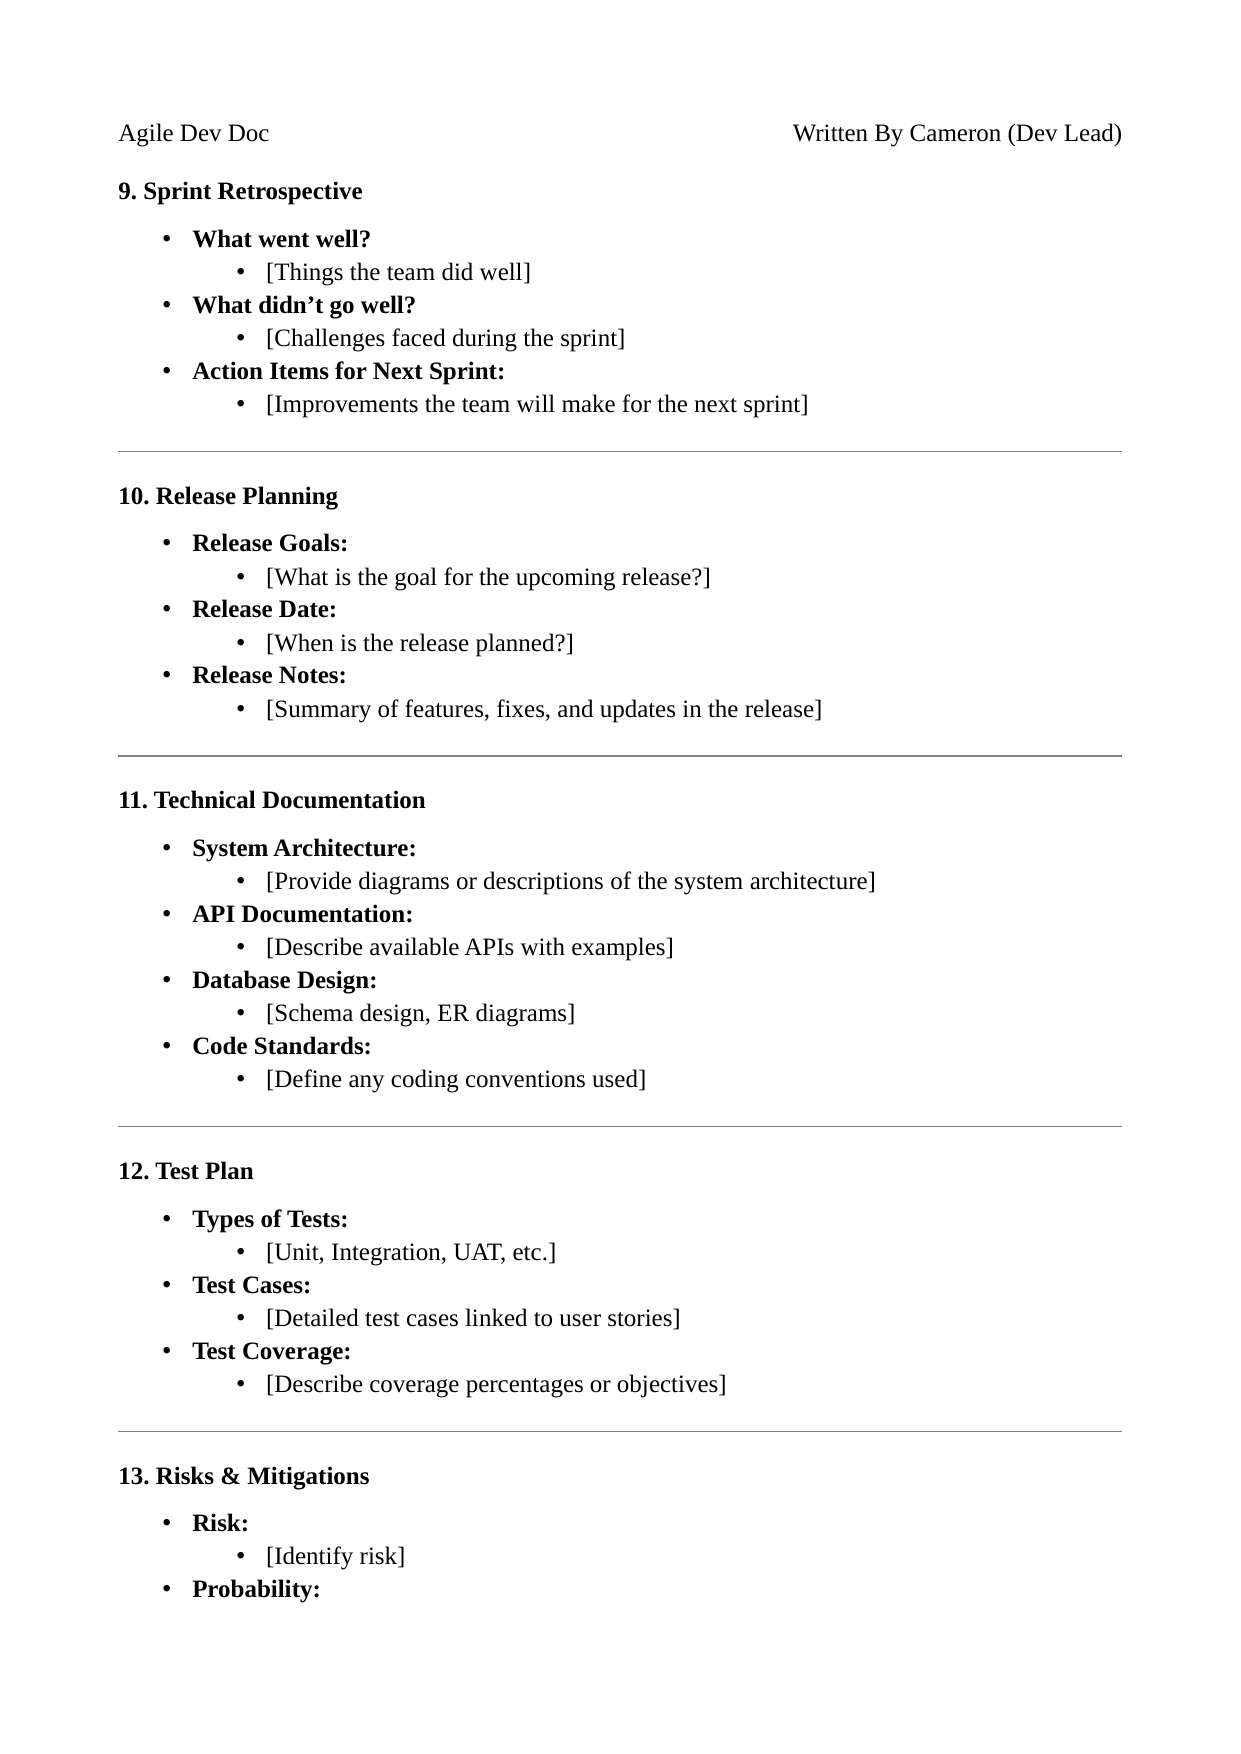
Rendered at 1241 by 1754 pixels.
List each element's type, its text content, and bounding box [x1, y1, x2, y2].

list Types of Tests: [162, 1204, 1122, 1232]
text 13. Risks & Mitigations [118, 1461, 1122, 1489]
list Probability: [162, 1574, 1122, 1603]
text 9. Sprint Retrospective [118, 176, 1122, 205]
list API Documentation: [162, 899, 1122, 928]
list [When is the release planned?] [236, 628, 1122, 656]
list [Define any coding conventions used] [236, 1064, 1122, 1093]
list Test Cases: [162, 1270, 1122, 1298]
text 10. Release Planning [118, 481, 1122, 510]
list [Describe available APIs with examples] [236, 932, 1122, 961]
list [What is the goal for the upcoming release?] [236, 562, 1122, 590]
list [Detailed test cases linked to user stories] [236, 1303, 1122, 1332]
list [Summary of features, fixes, and updates in the release] [236, 694, 1122, 722]
list Action Items for Next Sprint: [162, 356, 1122, 385]
list Test Coverage: [162, 1336, 1122, 1364]
list What didn’t go well? [162, 290, 1122, 319]
list System Architecture: [162, 833, 1122, 862]
list [Provide diagrams or descriptions of the system architecture] [236, 866, 1122, 895]
list [Schema design, ER diagrams] [236, 998, 1122, 1027]
list [Challenges faced during the sprint] [236, 323, 1122, 352]
list [Improvements the team will make for the next sprint] [236, 389, 1122, 418]
text 12. Test Plan [118, 1156, 1122, 1185]
list [Identify risk] [236, 1541, 1122, 1570]
list What went well? [162, 224, 1122, 253]
list Release Goals: [162, 528, 1122, 557]
list [Unit, Integration, UAT, etc.] [236, 1237, 1122, 1266]
list Database Design: [162, 965, 1122, 994]
list Risk: [162, 1508, 1122, 1537]
text 11. Technical Documentation [118, 786, 1122, 814]
list [Things the team did well] [236, 257, 1122, 286]
list Code Standards: [162, 1031, 1122, 1060]
list Release Date: [162, 594, 1122, 623]
list Release Notes: [162, 661, 1122, 689]
list [Describe coverage percentages or objectives] [236, 1369, 1122, 1398]
